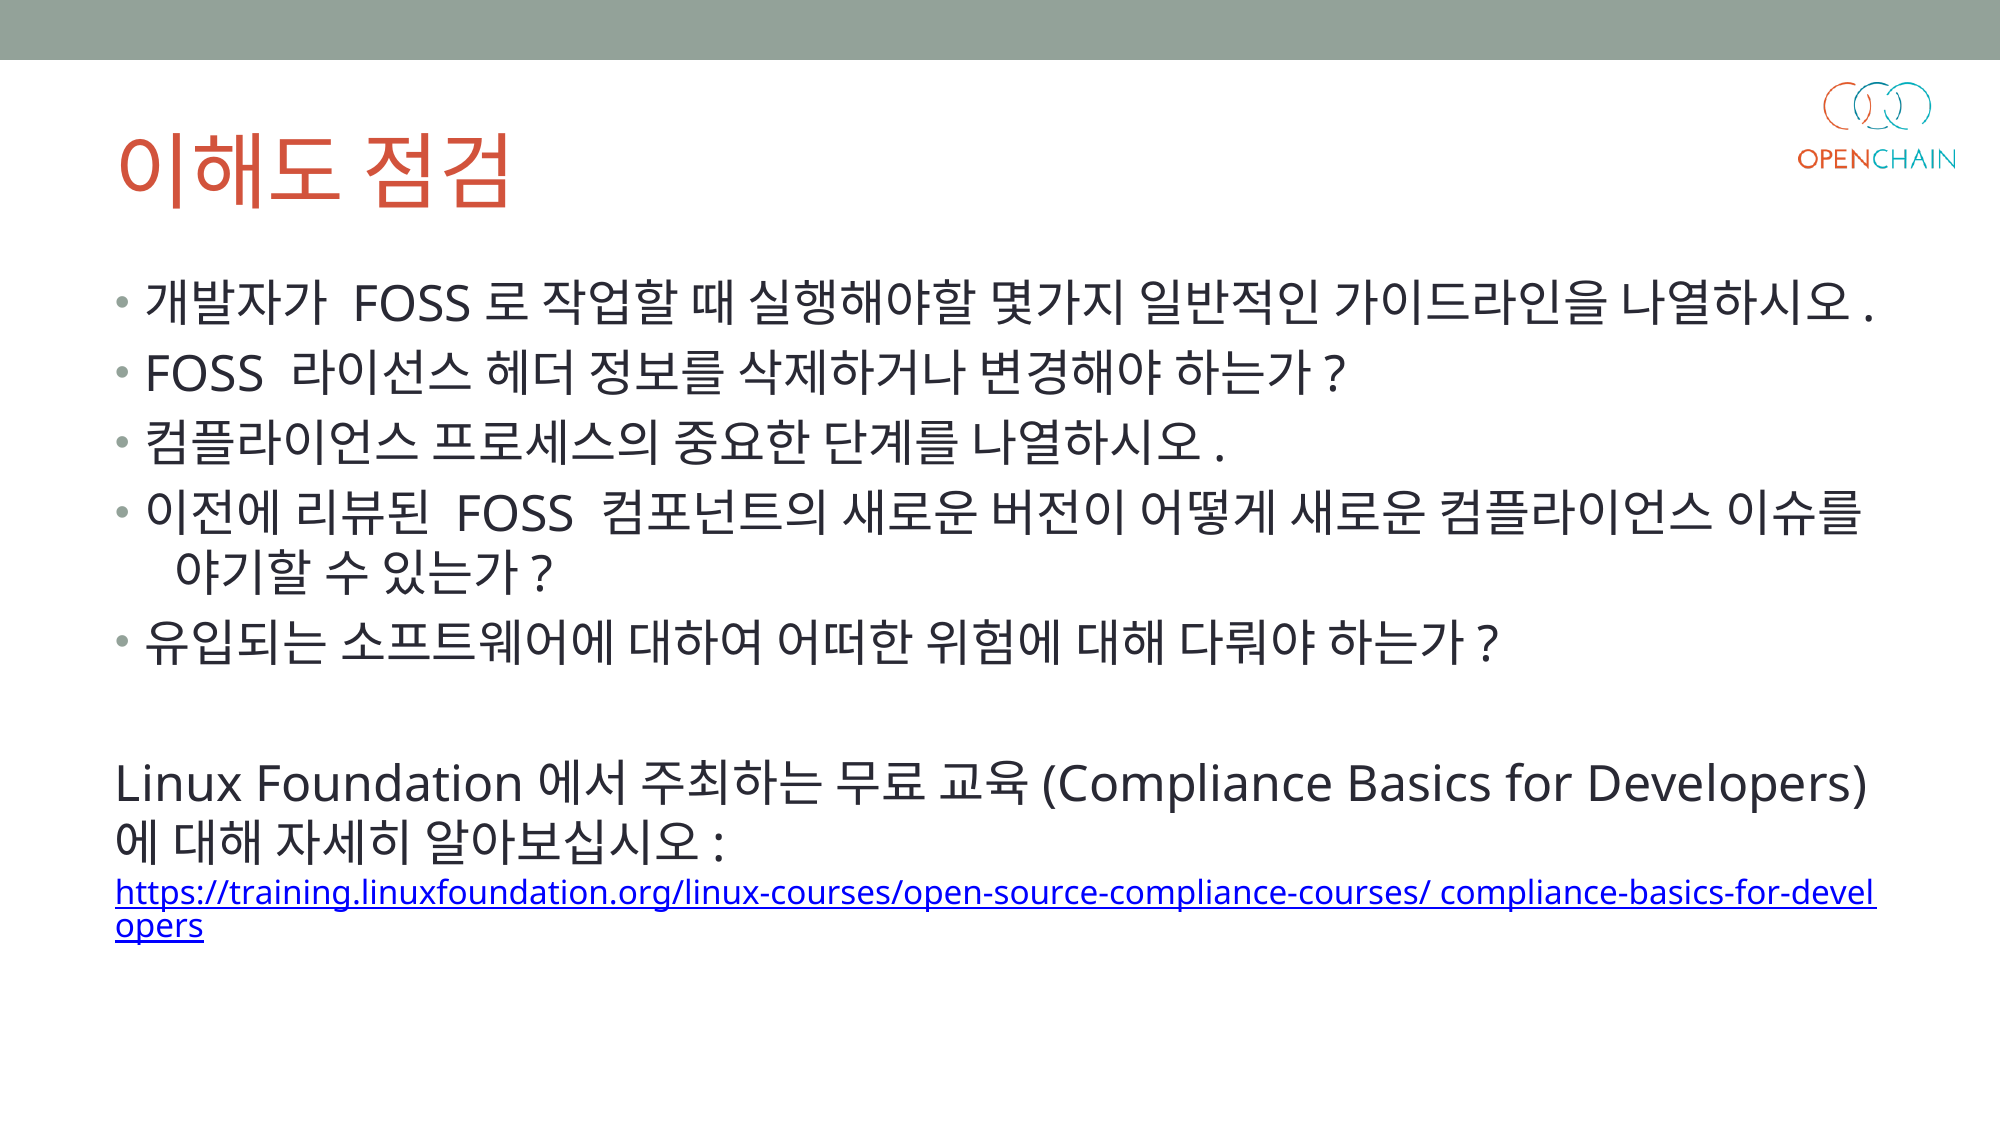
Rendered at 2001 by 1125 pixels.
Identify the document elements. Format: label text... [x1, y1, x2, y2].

list 개발자가 FOSS로 작업할 때 실행해야할 몇가지 일반적인 가이드라인을 나열하시오. FOSS 라이선스 헤더 정보를 삭제하거나 변경해야 하는가? 컴플라이언스 프로세스의 중요한 단계를 나열하시오. 이전에 리뷰된 FOSS 컴포넌트의 새로운 버전이 어떻게 새로운 컴플라이언스 이슈를 야기할 수 있는가? 유입되는 소프트웨어에 대하여 어떠한 위험에 대해 다뤄야 하는가? Linux Foundation에서 주최하는 무료 교육(Compliance Basics for Developers)에 대해 자세히 알아보십시오: https://training.linuxfoundation.org/linux-courses/open-source-compliance-courses/ compliance-basics-for-developers [99, 263, 1900, 1064]
title 이해도 점검 [99, 87, 1900, 251]
